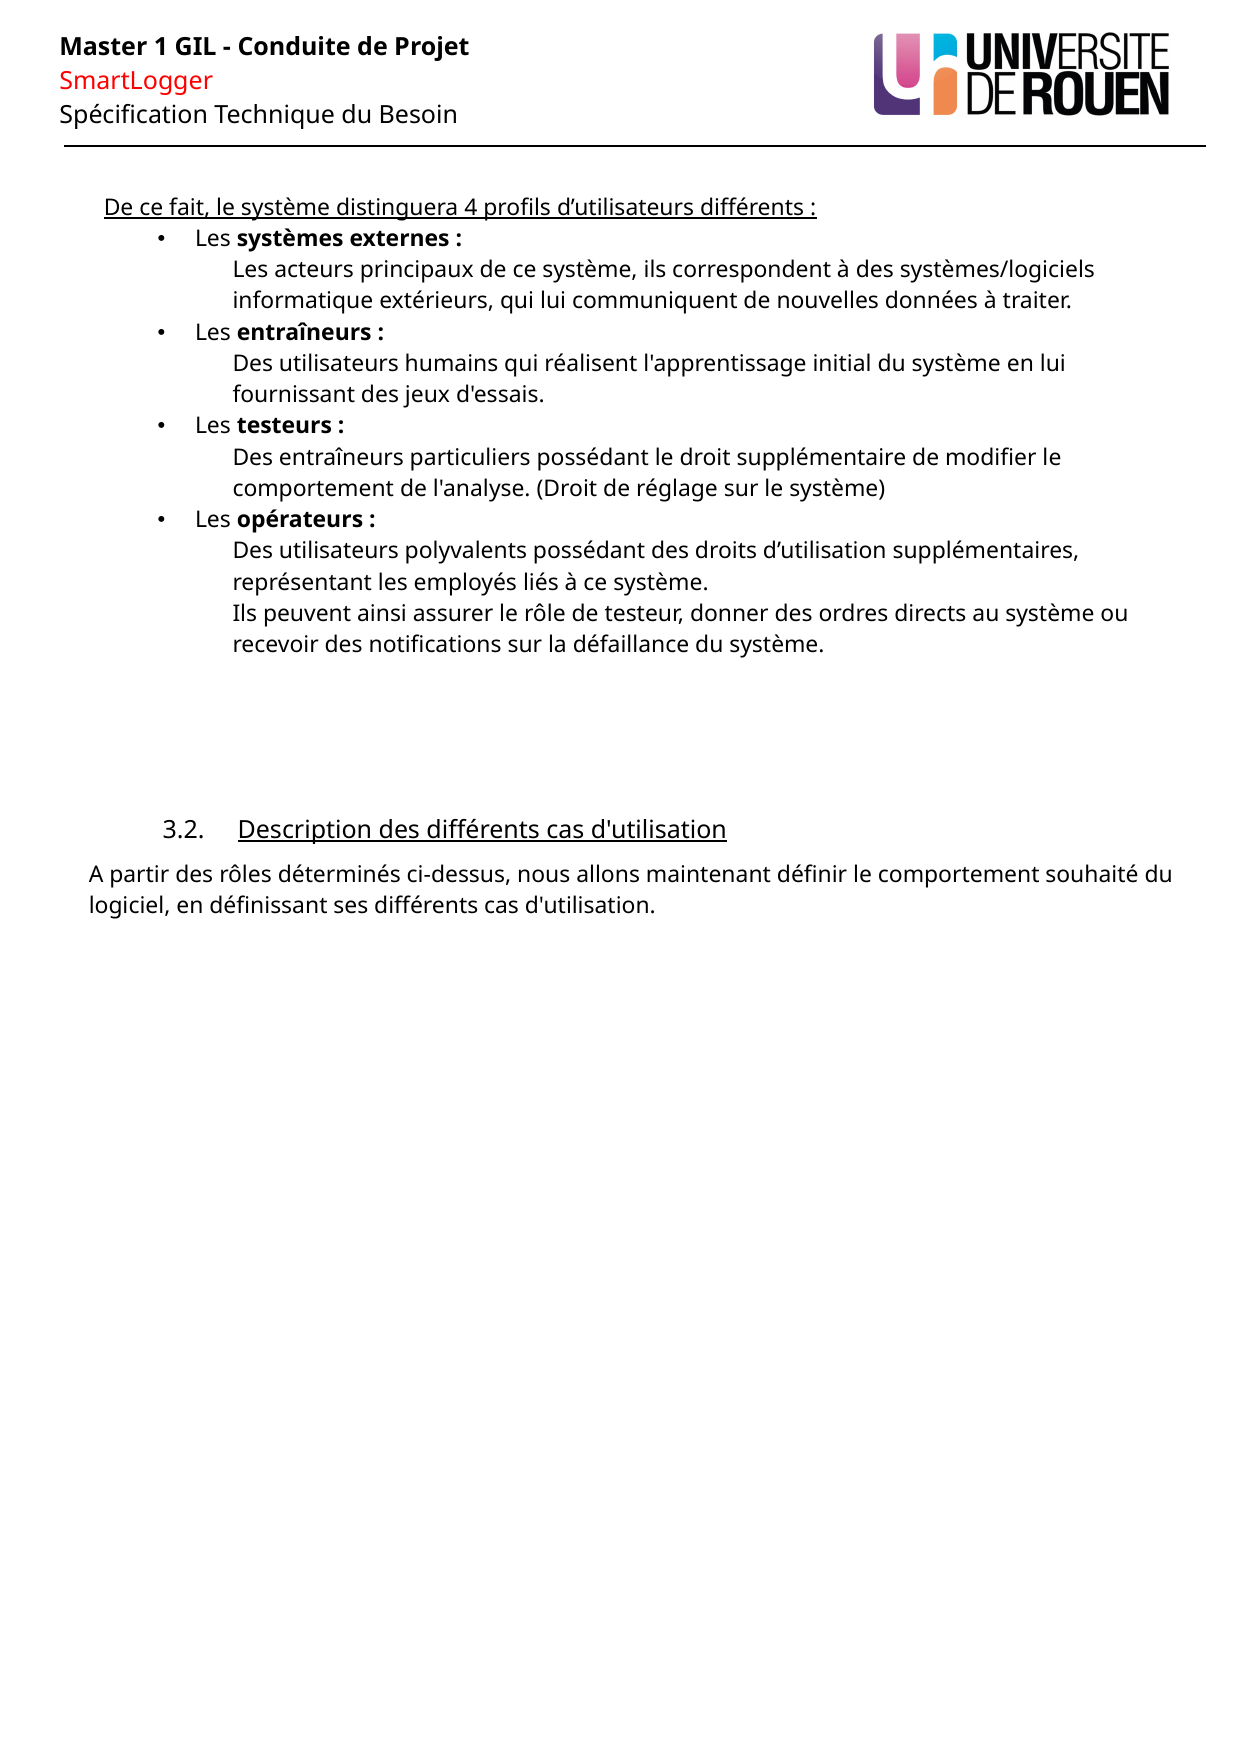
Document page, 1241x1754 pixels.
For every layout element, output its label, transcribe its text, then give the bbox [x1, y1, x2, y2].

list Les entraîneurs : [157, 316, 1181, 347]
picture [872, 32, 1170, 118]
list Des utilisateurs polyvalents possédant des droits d’utilisation supplémentaires, représentant les employés liés à ce système. [195, 534, 1181, 597]
list Des entraîneurs particuliers possédant le droit supplémentaire de modifier le comportement de l'analyse. (Droit de réglage sur le système) [195, 441, 1181, 503]
list Les testeurs : [157, 409, 1181, 441]
subtitle Description des différents cas d'utilisation [162, 812, 1181, 846]
list Des utilisateurs humains qui réalisent l'apprentissage initial du système en lui fournissant des jeux d'essais. [195, 347, 1181, 409]
subtitle A partir des rôles déterminés ci-dessus, nous allons maintenant définir le comportement souhaité du logiciel, en définissant ses différents cas d'utilisation. [88, 858, 1181, 921]
text De ce fait, le système distinguera 4 profils d’utilisateurs différents : [103, 191, 1181, 222]
list Ils peuvent ainsi assurer le rôle de testeur, donner des ordres directs au système ou recevoir des notifications sur la défaillance du système. [195, 597, 1181, 659]
list Les opérateurs : [157, 503, 1181, 534]
list Les acteurs principaux de ce système, ils correspondent à des systèmes/logiciels informatique extérieurs, qui lui communiquent de nouvelles données à traiter. [195, 253, 1181, 316]
list Les systèmes externes : [157, 222, 1181, 253]
